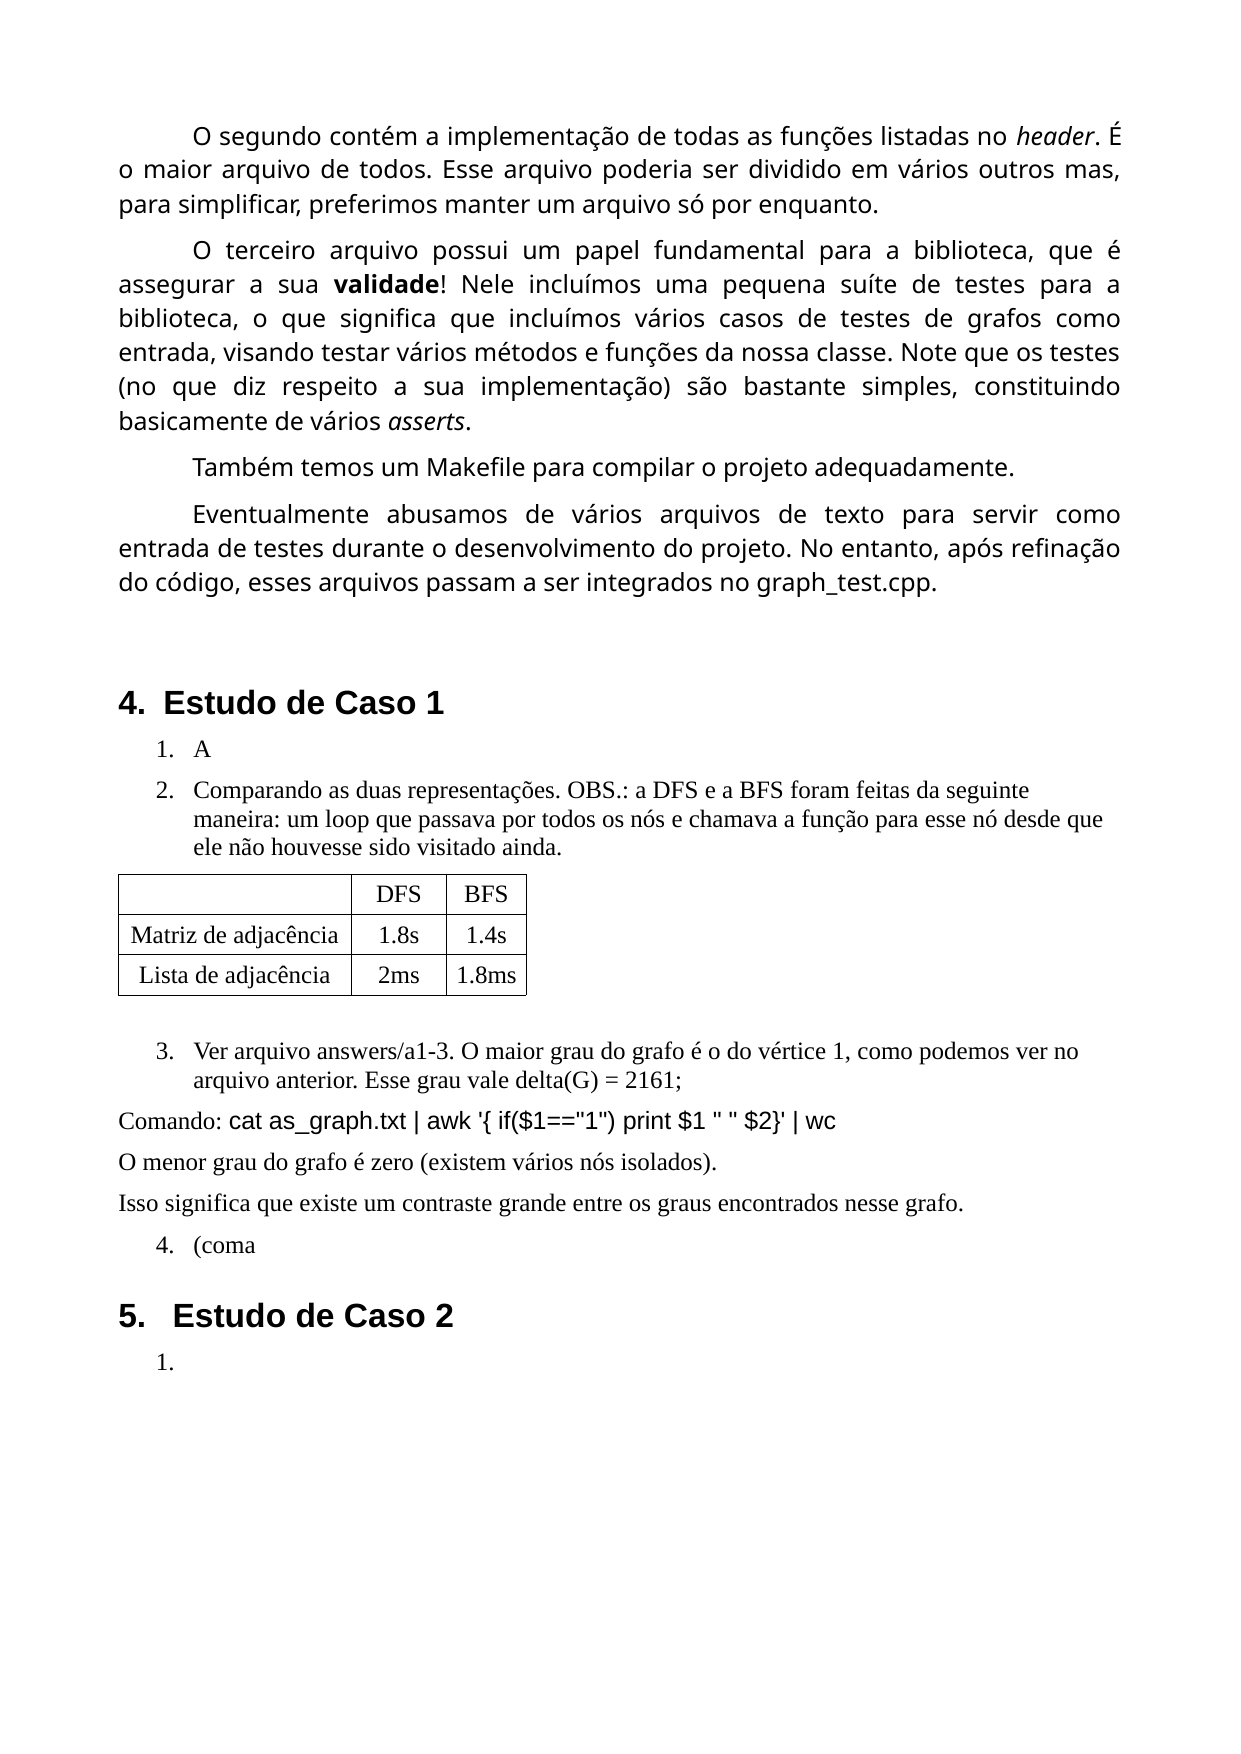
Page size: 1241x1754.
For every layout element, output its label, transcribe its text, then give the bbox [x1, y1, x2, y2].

text Isso significa que existe um contraste grande entre os graus encontrados nesse grafo. [118, 1188, 1122, 1217]
text O segundo contém a implementação de todas as funções listadas no header. É o maior arquivo de todos. Esse arquivo poderia ser dividido em vários outros mas, para simplificar, preferimos manter um arquivo só por enquanto. [118, 118, 1122, 220]
table_cell Matriz de adjacência [119, 915, 351, 954]
table_cell 1.8s [352, 915, 446, 954]
subtitle Estudo de Caso 1 [118, 682, 1122, 721]
table_cell Lista de adjacência [119, 955, 351, 994]
text Também temos um Makefile para compilar o projeto adequadamente. [118, 450, 1122, 484]
table_cell 2ms [352, 955, 446, 994]
table_header DFS [352, 875, 446, 914]
table_header [119, 875, 351, 914]
subtitle Estudo de Caso 2 [118, 1296, 1122, 1335]
list Comparando as duas representações. OBS.: a DFS e a BFS foram feitas da seguinte maneira: um loop que passava por todos os nós e chamava a função para esse nó desde que ele não houvesse sido visitado ainda. [156, 775, 1122, 861]
table_cell 1.4s [447, 915, 526, 954]
text Comando: cat as_graph.txt | awk '{ if($1=="1") print $1 " " $2}' | wc [118, 1106, 1122, 1135]
text Eventualmente abusamos de vários arquivos de texto para servir como entrada de testes durante o desenvolvimento do projeto. No entanto, após refinação do código, esses arquivos passam a ser integrados no graph_test.cpp. [118, 496, 1122, 598]
table_header BFS [447, 875, 526, 914]
text O terceiro arquivo possui um papel fundamental para a biblioteca, que é assegurar a sua validade! Nele incluímos uma pequena suíte de testes para a biblioteca, o que significa que incluímos vários casos de testes de grafos como entrada, visando testar vários métodos e funções da nossa classe. Note que os testes (no que diz respeito a sua implementação) são bastante simples, constituindo basicamente de vários asserts. [118, 233, 1122, 437]
list A [156, 734, 1122, 762]
table_cell 1.8ms [447, 955, 526, 994]
list Ver arquivo answers/a1-3. O maior grau do grafo é o do vértice 1, como podemos ver no arquivo anterior. Esse grau vale delta(G) = 2161; [156, 1036, 1122, 1093]
list (coma [156, 1230, 1122, 1258]
text O menor grau do grafo é zero (existem vários nós isolados). [118, 1147, 1122, 1176]
